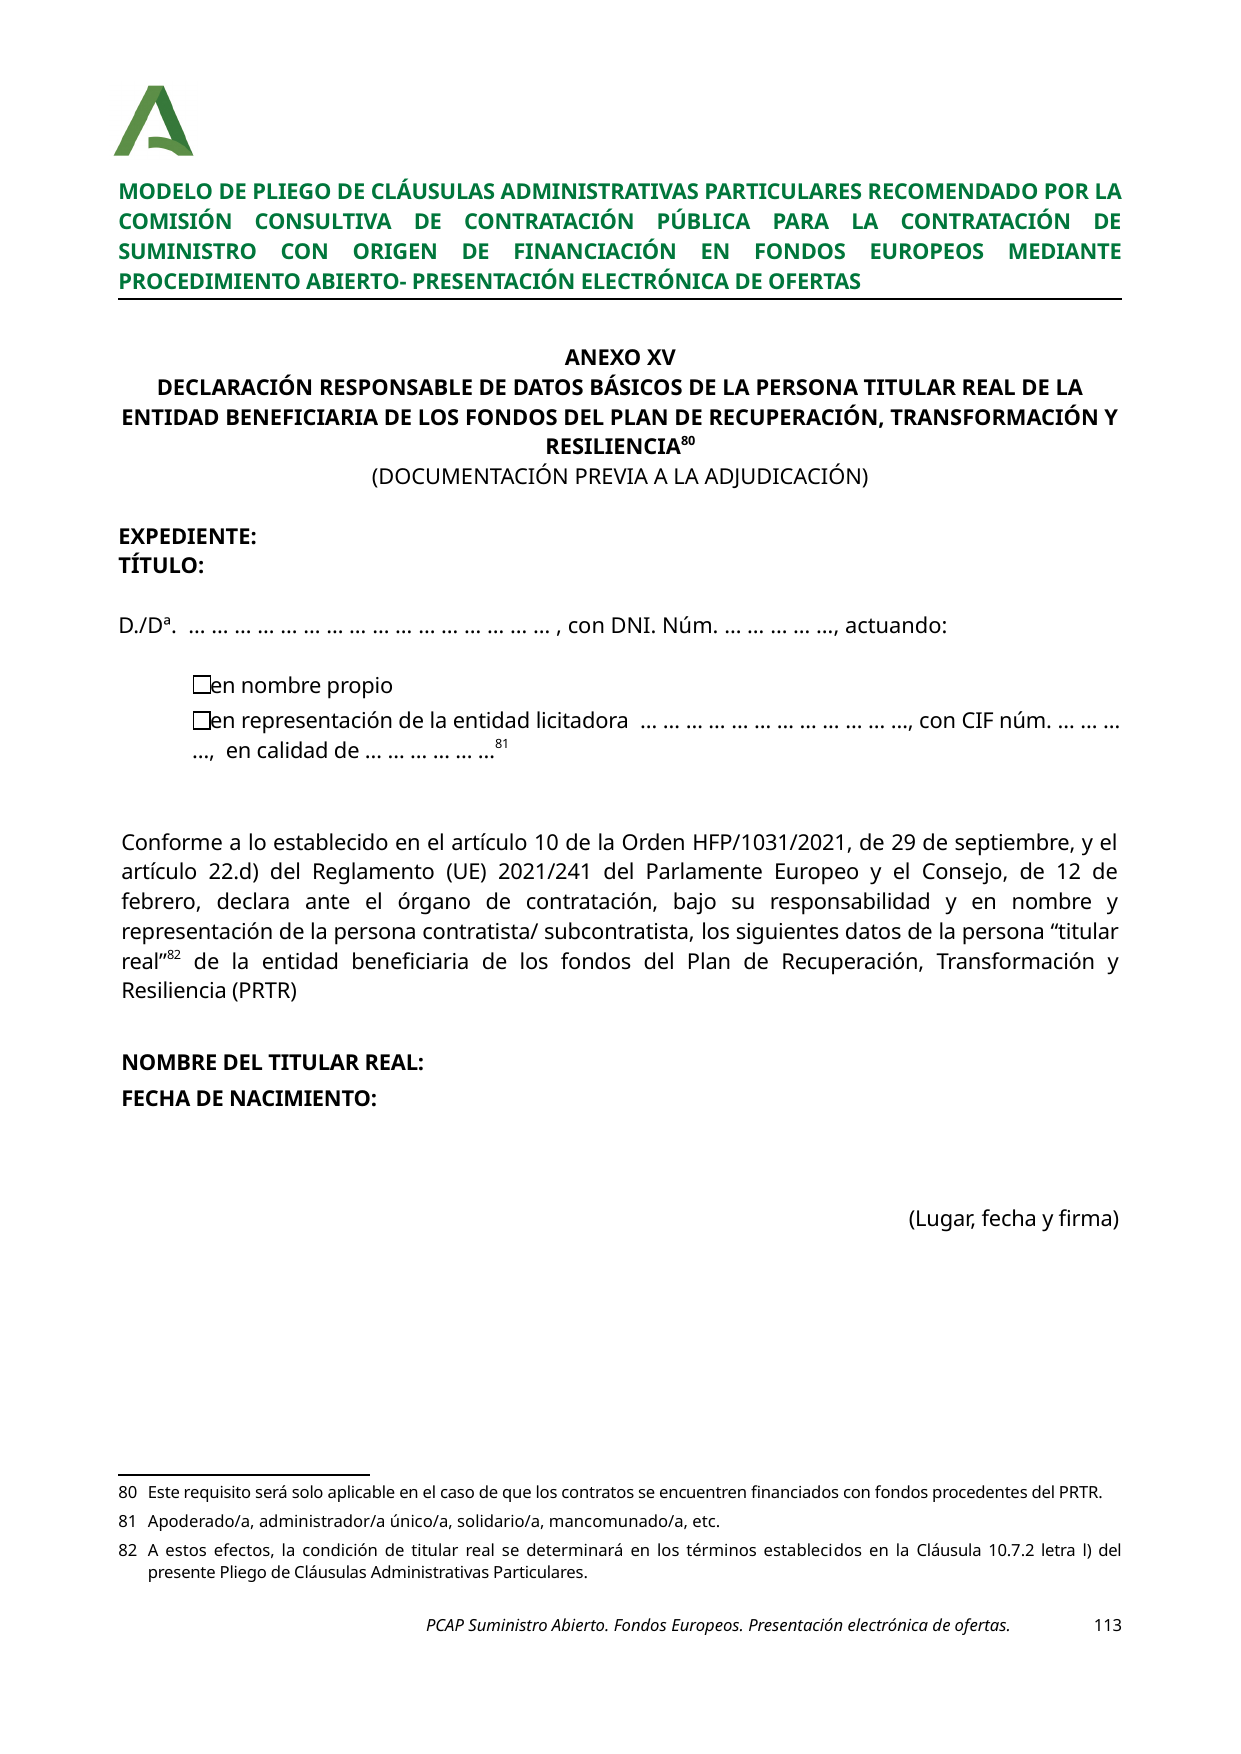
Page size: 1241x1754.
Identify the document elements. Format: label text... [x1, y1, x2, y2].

text ANEXO XV [118, 342, 1122, 372]
text FECHA DE NACIMIENTO: [118, 1080, 1122, 1113]
text (DOCUMENTACIÓN PREVIA A LA ADJUDICACIÓN) [118, 461, 1122, 491]
text Este requisito será solo aplicable en el caso de que los contratos se encuentren financiados con fondos procedentes del PRTR. [118, 1481, 1122, 1504]
text (Lugar, fecha y firma) [118, 1200, 1122, 1233]
text TÍTULO: [118, 551, 1122, 580]
text DECLARACIÓN RESPONSABLE DE DATOS BÁSICOS DE LA PERSONA TITULAR REAL DE LA ENTIDAD BENEFICIARIA DE LOS FONDOS DEL PLAN DE RECUPERACIÓN, TRANSFORMACIÓN Y RESILIENCIA [118, 372, 1122, 461]
picture [109, 81, 198, 160]
text en nombre propio [192, 670, 1122, 699]
text D./Dª. … … … … … … … … … … … … … … … … , con DNI. Núm. … … … … …, actuando: [118, 610, 1122, 640]
text en representación de la entidad licitadora … … … … … … … … … … … …, con CIF núm. … … … …, en calidad de … … … … … … [192, 706, 1122, 765]
text MODELO DE PLIEGO DE CLÁUSULAS ADMINISTRATIVAS PARTICULARES RECOMENDADO POR LA COMISIÓN CONSULTIVA DE CONTRATACIÓN PÚBLICA PARA LA CONTRATACIÓN DE SUMINISTRO CON ORIGEN DE FINANCIACIÓN EN FONDOS EUROPEOS MEDIANTE PROCEDIMIENTO ABIERTO- PRESENTACIÓN ELECTRÓNICA DE OFERTAS [118, 176, 1122, 298]
text Apoderado/a, administrador/a único/a, solidario/a, mancomunado/a, etc. [118, 1509, 1122, 1532]
text Conforme a lo establecido en el artículo 10 de la Orden HFP/1031/2021, de 29 de septiembre, y el artículo 22.d) del Reglamento (UE) 2021/241 del Parlamente Europeo y el Consejo, de 12 de febrero, declara ante el órgano de contratación, bajo su responsabilidad y en nombre y representación de la persona contratista/ subcontratista, los siguientes datos de la persona “titular real” de la entidad beneficiaria de los fondos del Plan de Recuperación, Transformación y Resiliencia (PRTR) [118, 824, 1122, 1005]
text NOMBRE DEL TITULAR REAL: [118, 1044, 1122, 1077]
text A estos efectos, la condición de titular real se determinará en los términos establecidos en la Cláusula 10.7.2 letra l) del presente Pliego de Cláusulas Administrativas Particulares. [118, 1538, 1122, 1584]
text EXPEDIENTE: [118, 521, 1122, 551]
